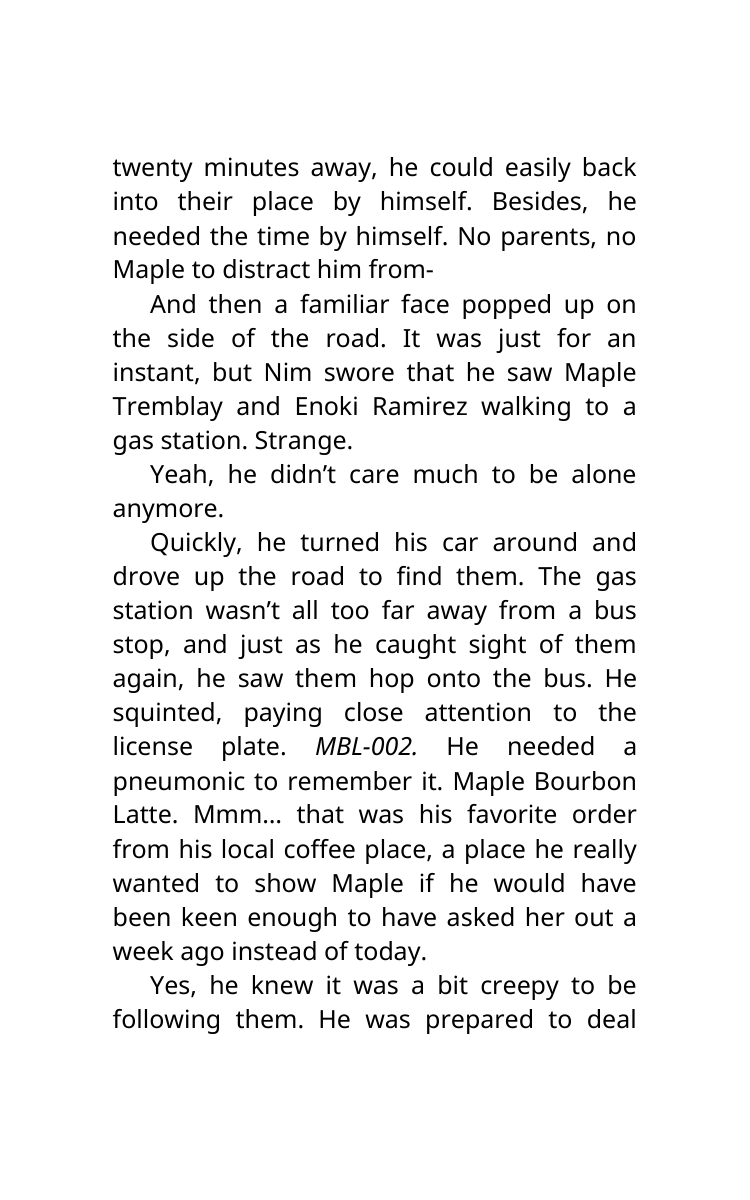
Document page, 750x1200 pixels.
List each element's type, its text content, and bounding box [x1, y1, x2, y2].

text And then a familiar face popped up on the side of the road. It was just for an instant, but Nim swore that he saw Maple Tremblay and Enoki Ramirez walking to a gas station. Strange. [112, 286, 637, 457]
text twenty minutes away, he could easily back into their place by himself. Besides, he needed the time by himself. No parents, no Maple to distract him from- [112, 150, 637, 286]
text Quickly, he turned his car around and drove up the road to find them. The gas station wasn’t all too far away from a bus stop, and just as he caught sight of them again, he saw them hop onto the bus. He squinted, paying close attention to the license plate. MBL-002. He needed a pneumonic to remember it. Maple Bourbon Latte. Mmm… that was his favorite order from his local coffee place, a place he really wanted to show Maple if he would have been keen enough to have asked her out a week ago instead of today. [112, 525, 637, 967]
text Yes, he knew it was a bit creepy to be following them. He was prepared to deal [112, 967, 637, 1036]
text Yeah, he didn’t care much to be alone anymore. [112, 457, 637, 525]
